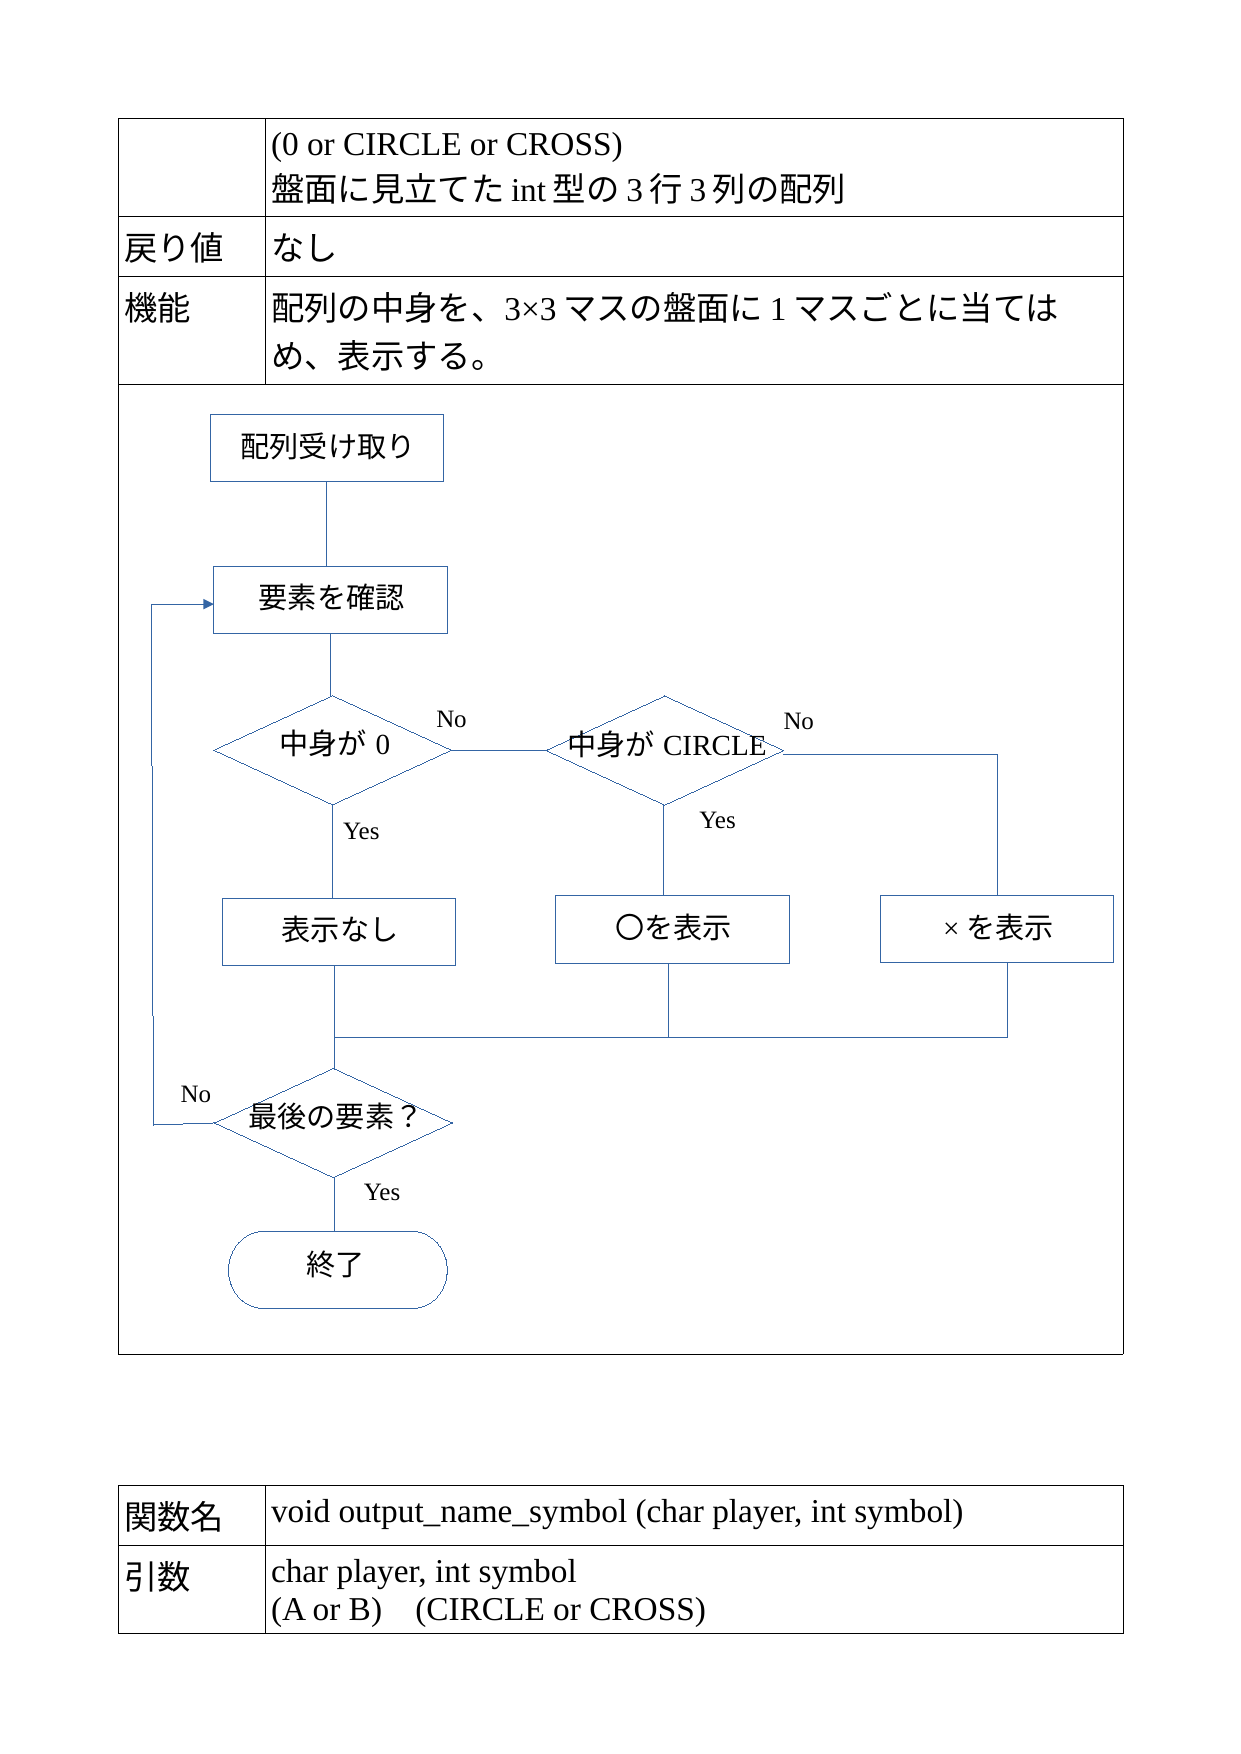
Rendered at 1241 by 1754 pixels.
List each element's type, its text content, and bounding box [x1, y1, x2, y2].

table_header void output_name_symbol (char player, int symbol) [266, 1486, 1123, 1545]
table_header 関数名 [119, 1486, 265, 1545]
table_cell なし [266, 217, 1123, 276]
table_cell char player, int symbol (A or B) (CIRCLE or CROSS) [266, 1546, 1123, 1633]
table_cell (0 or CIRCLE or CROSS) 盤面に見立てたint型の3行3列の配列 [266, 119, 1123, 216]
table_cell 機能 [119, 277, 265, 384]
table_cell 戻り値 [119, 217, 265, 276]
table_cell [119, 385, 1123, 1354]
table_cell 引数 [119, 1546, 265, 1633]
table_cell [119, 119, 265, 216]
table_cell 配列の中身を、3×3マスの盤面に1マスごとに当てはめ、表示する。 [266, 277, 1123, 384]
